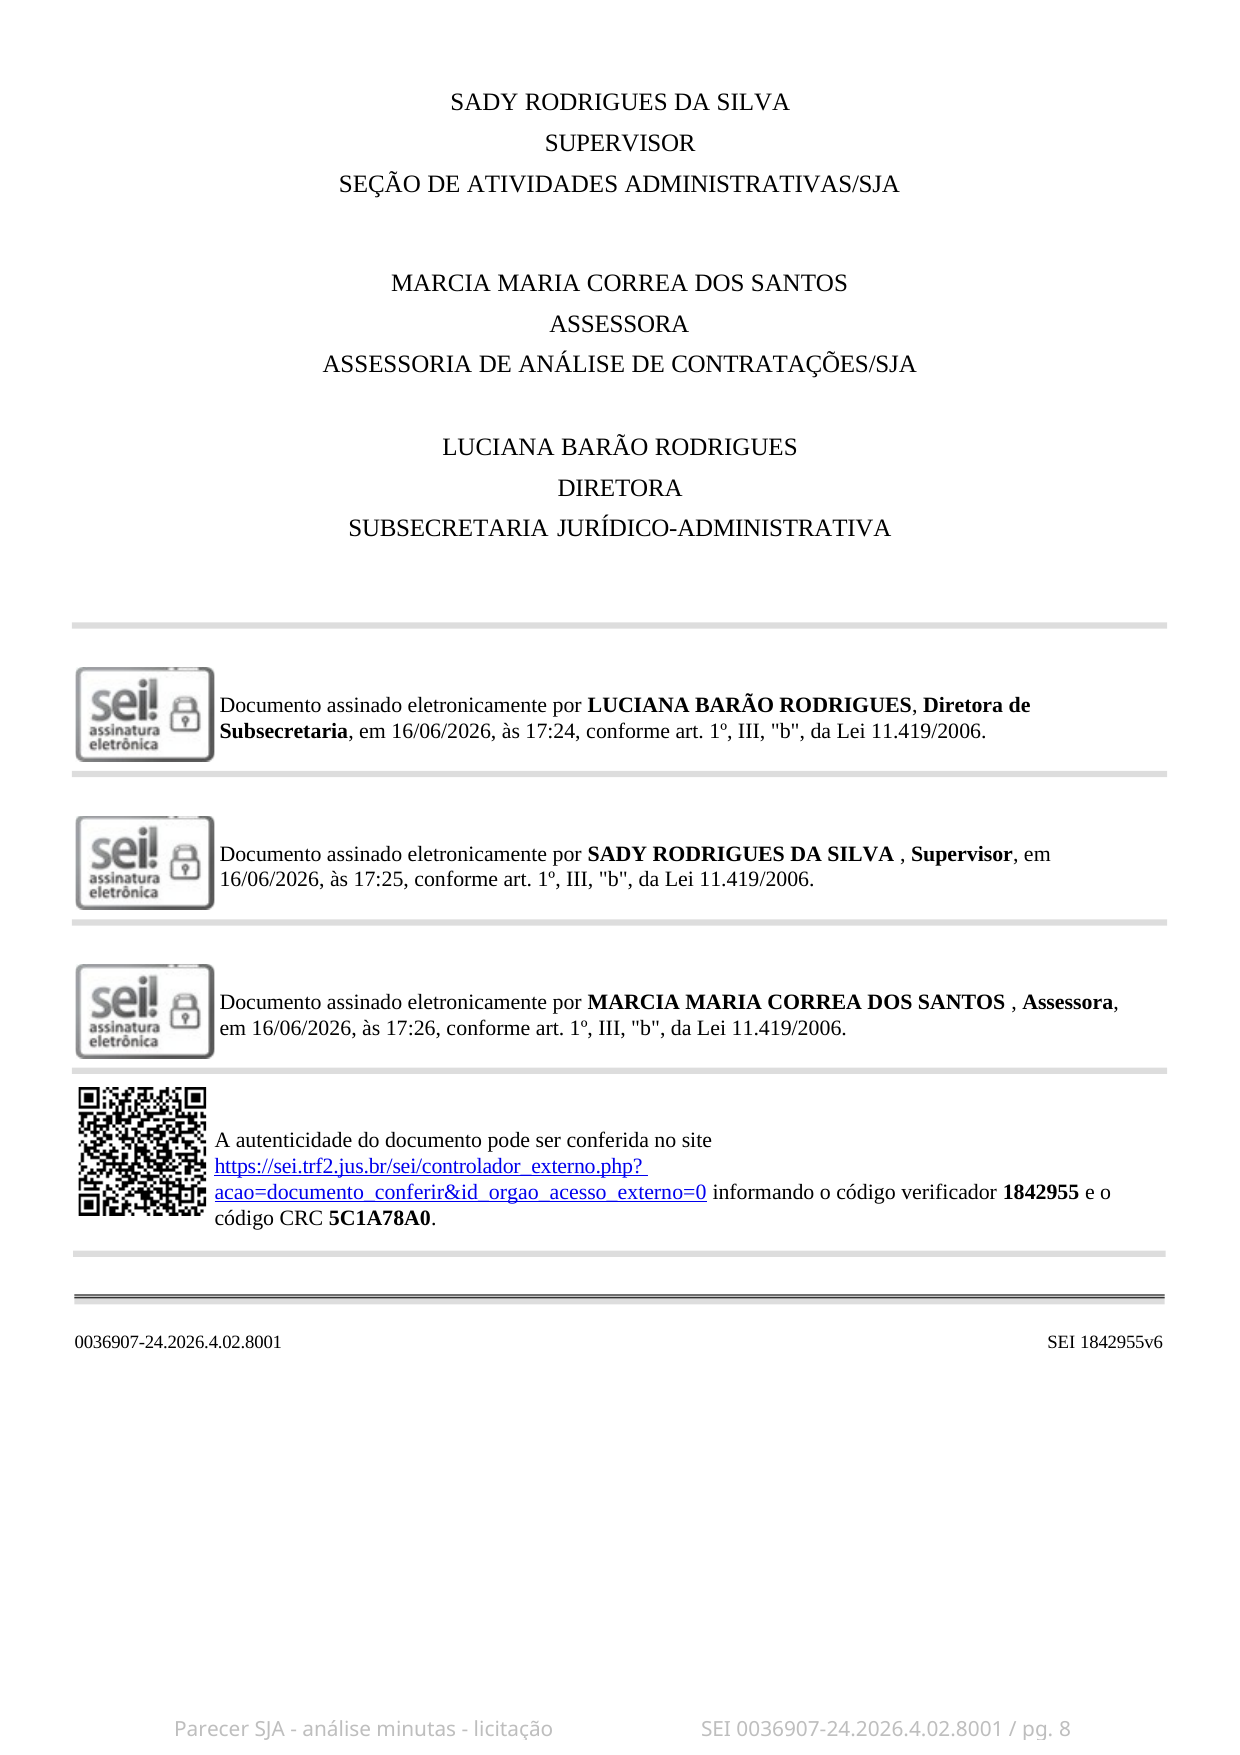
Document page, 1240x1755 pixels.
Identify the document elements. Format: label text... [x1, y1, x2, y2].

text A autenticidade do documento pode ser conferida no site https://sei.trf2.jus.br/sei/controlador_externo.php? acao=documento_conferir&id_orgao_acesso_externo=0 informando o código verificador 1842955 e o código CRC 5C1A78A0. [214, 1127, 1134, 1230]
text Documento assinado eletronicamente por SADY RODRIGUES DA SILVA , Supervisor, em 16/06/2026, às 17:25, conforme art. 1º, III, "b", da Lei 11.419/2006. [219, 841, 1102, 892]
text LUCIANA BARÃO RODRIGUES DIRETORA [383, 432, 856, 502]
text SEÇÃO DE ATIVIDADES ADMINISTRATIVAS/SJA [1, 169, 1238, 198]
text MARCIA MARIA CORREA DOS SANTOS ASSESSORA [383, 268, 855, 338]
text SADY RODRIGUES DA SILVA SUPERVISOR [384, 87, 856, 157]
text SUBSECRETARIA JURÍDICO-ADMINISTRATIVA [1, 514, 1238, 543]
text Documento assinado eletronicamente por LUCIANA BARÃO RODRIGUES, Diretora de Subsecretaria, em 16/06/2026, às 17:24, conforme art. 1º, III, "b", da Lei 11.419/2006. [219, 692, 1102, 743]
text ASSESSORIA DE ANÁLISE DE CONTRATAÇÕES/SJA [1, 350, 1238, 378]
text Documento assinado eletronicamente por MARCIA MARIA CORREA DOS SANTOS , Assessora, em 16/06/2026, às 17:26, conforme art. 1º, III, "b", da Lei 11.419/2006. [219, 989, 1143, 1040]
text 0036907-24.2026.4.02.8001 SEI 1842955v6 [74, 1331, 1239, 1353]
